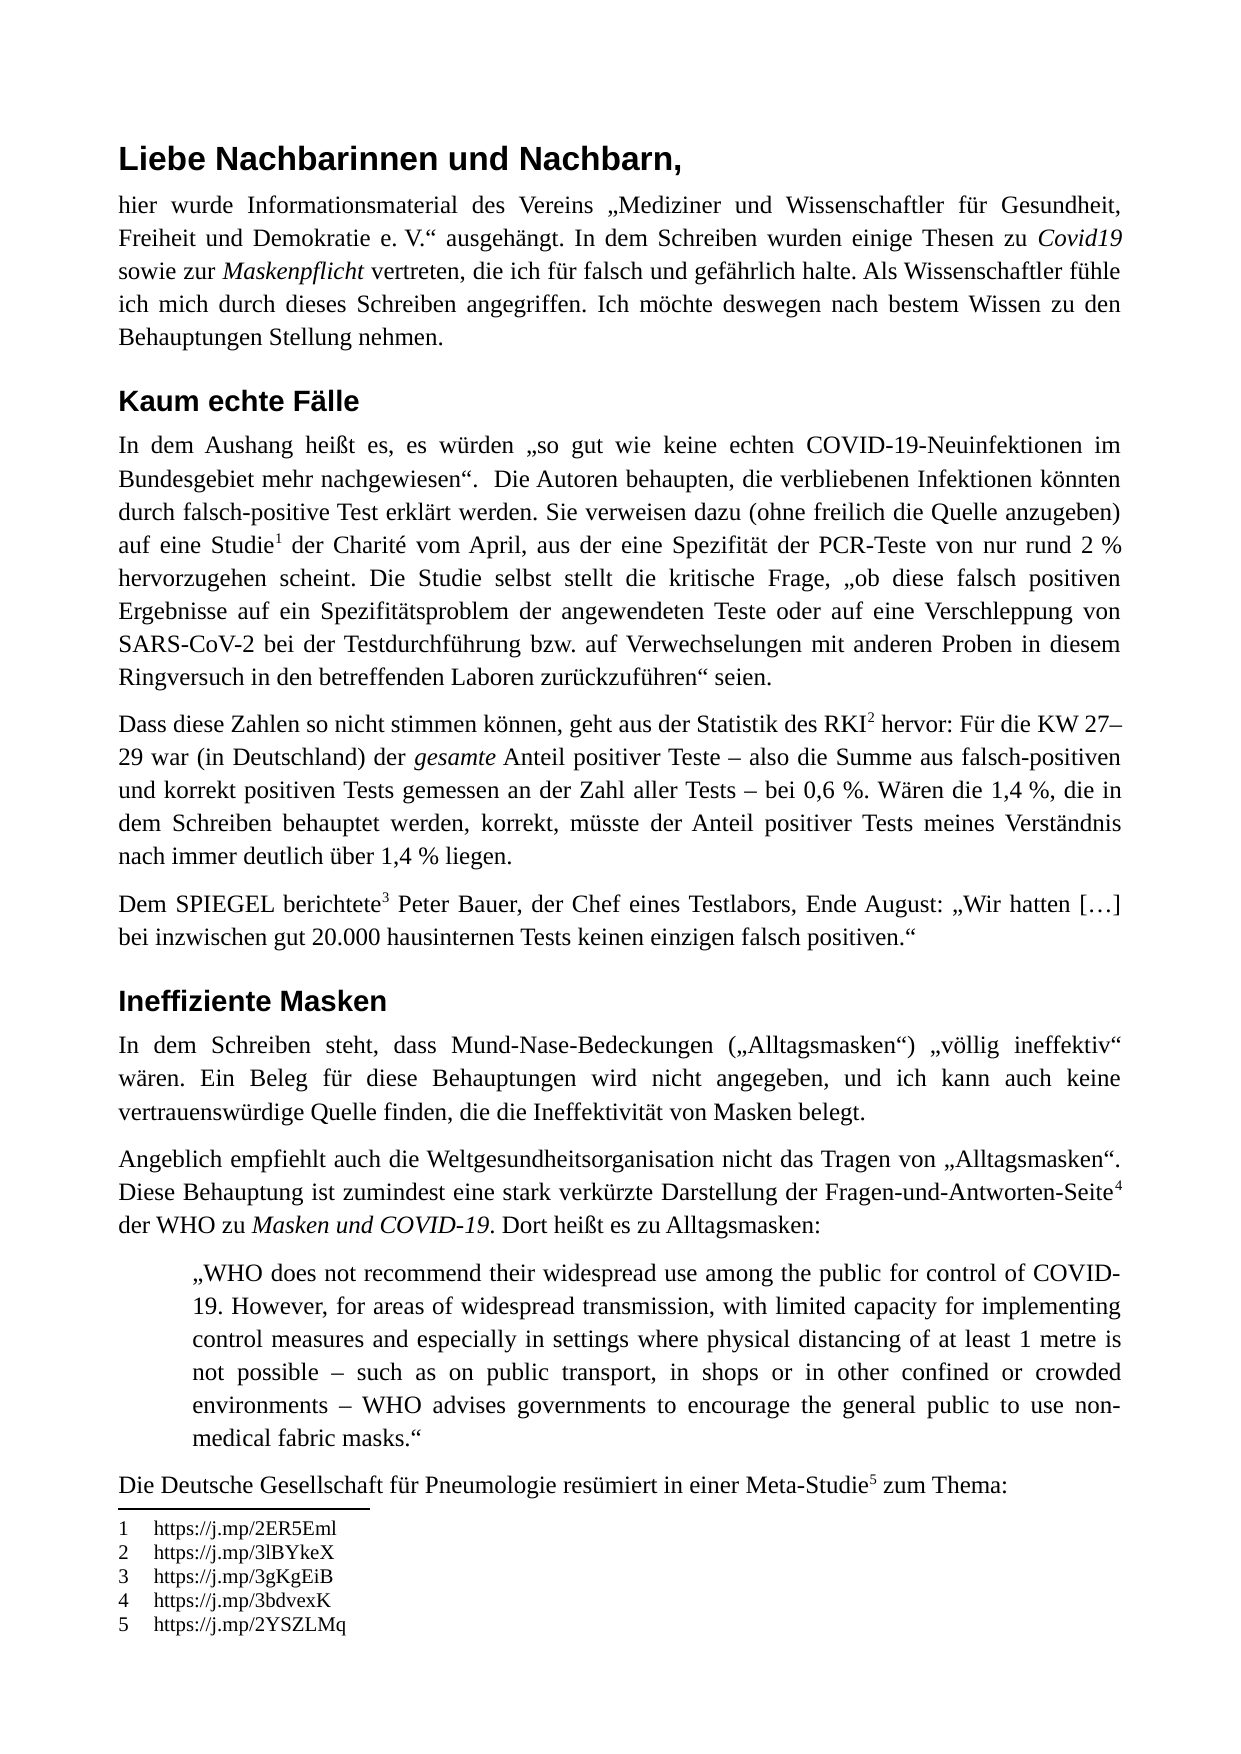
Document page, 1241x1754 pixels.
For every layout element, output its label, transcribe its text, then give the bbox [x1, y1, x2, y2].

text Dem SPIEGEL berichtete Peter Bauer, der Chef eines Testlabors, Ende August: „Wir hatten […] bei inzwischen gut 20.000 hausinternen Tests keinen einzigen falsch positiven.“ [118, 889, 1122, 951]
text https://j.mp/2ER5Eml [118, 1516, 1122, 1539]
text In dem Aushang heißt es, es würden „so gut wie keine echten COVID-19-Neuinfektionen im Bundesgebiet mehr nachgewiesen“. Die Autoren behaupten, die verbliebenen Infektionen könnten durch falsch-positive Test erklärt werden. Sie verweisen dazu (ohne freilich die Quelle anzugeben) auf eine Studie der Charité vom April, aus der eine Spezifität der PCR-Teste von nur rund 2 % hervorzugehen scheint. Die Studie selbst stellt die kritische Frage, „ob diese falsch positiven Ergebnisse auf ein Spezifitätsproblem der angewendeten Teste oder auf eine Verschleppung von SARS-CoV-2 bei der Testdurchführung bzw. auf Verwechselungen mit anderen Proben in diesem Ringversuch in den betreffenden Laboren zurückzuführen“ seien. [118, 431, 1122, 691]
subtitle Liebe Nachbarinnen und Nachbarn, [118, 139, 1122, 178]
text hier wurde Informationsmaterial des Vereins „Mediziner und Wissenschaftler für Gesundheit, Freiheit und Demokratie e. V.“ ausgehängt. In dem Schreiben wurden einige Thesen zu Covid19 sowie zur Maskenpflicht vertreten, die ich für falsch und gefährlich halte. Als Wissenschaftler fühle ich mich durch dieses Schreiben angegriffen. Ich möchte deswegen nach bestem Wissen zu den Behauptungen Stellung nehmen. [118, 190, 1122, 351]
text Angeblich empfiehlt auch die Weltgesundheitsorganisation nicht das Tragen von „Alltagsmasken“. Diese Behauptung ist zumindest eine stark verkürzte Darstellung der Fragen-und-Antworten-Seite der WHO zu Masken und COVID-19. Dort heißt es zu Alltagsmasken: [118, 1144, 1122, 1239]
text https://j.mp/2YSZLMq [118, 1612, 1122, 1636]
text https://j.mp/3gKgEiB [118, 1564, 1122, 1588]
text „WHO does not recommend their widespread use among the public for control of COVID-19. However, for areas of widespread transmission, with limited capacity for implementing control measures and especially in settings where physical distancing of at least 1 metre is not possible – such as on public transport, in shops or in other confined or crowded environments – WHO advises governments to encourage the general public to use non-medical fabric masks.“ [192, 1258, 1122, 1452]
text Die Deutsche Gesellschaft für Pneumologie resümiert in einer Meta-Studie zum Thema: [118, 1471, 1122, 1499]
subtitle Kaum echte Fälle [118, 384, 1122, 418]
text https://j.mp/3bdvexK [118, 1588, 1122, 1612]
text In dem Schreiben steht, dass Mund-Nase-Bedeckungen („Alltagsmasken“) „völlig ineffektiv“ wären. Ein Beleg für diese Behauptungen wird nicht angegeben, und ich kann auch keine vertrauenswürdige Quelle finden, die die Ineffektivität von Masken belegt. [118, 1031, 1122, 1125]
subtitle Ineffiziente Masken [118, 984, 1122, 1018]
text https://j.mp/3lBYkeX [118, 1539, 1122, 1564]
text Dass diese Zahlen so nicht stimmen können, geht aus der Statistik des RKI hervor: Für die KW 27–29 war (in Deutschland) der gesamte Anteil positiver Teste – also die Summe aus falsch-positiven und korrekt positiven Tests gemessen an der Zahl aller Tests – bei 0,6 %. Wären die 1,4 %, die in dem Schreiben behauptet werden, korrekt, müsste der Anteil positiver Tests meines Verständnis nach immer deutlich über 1,4 % liegen. [118, 709, 1122, 870]
